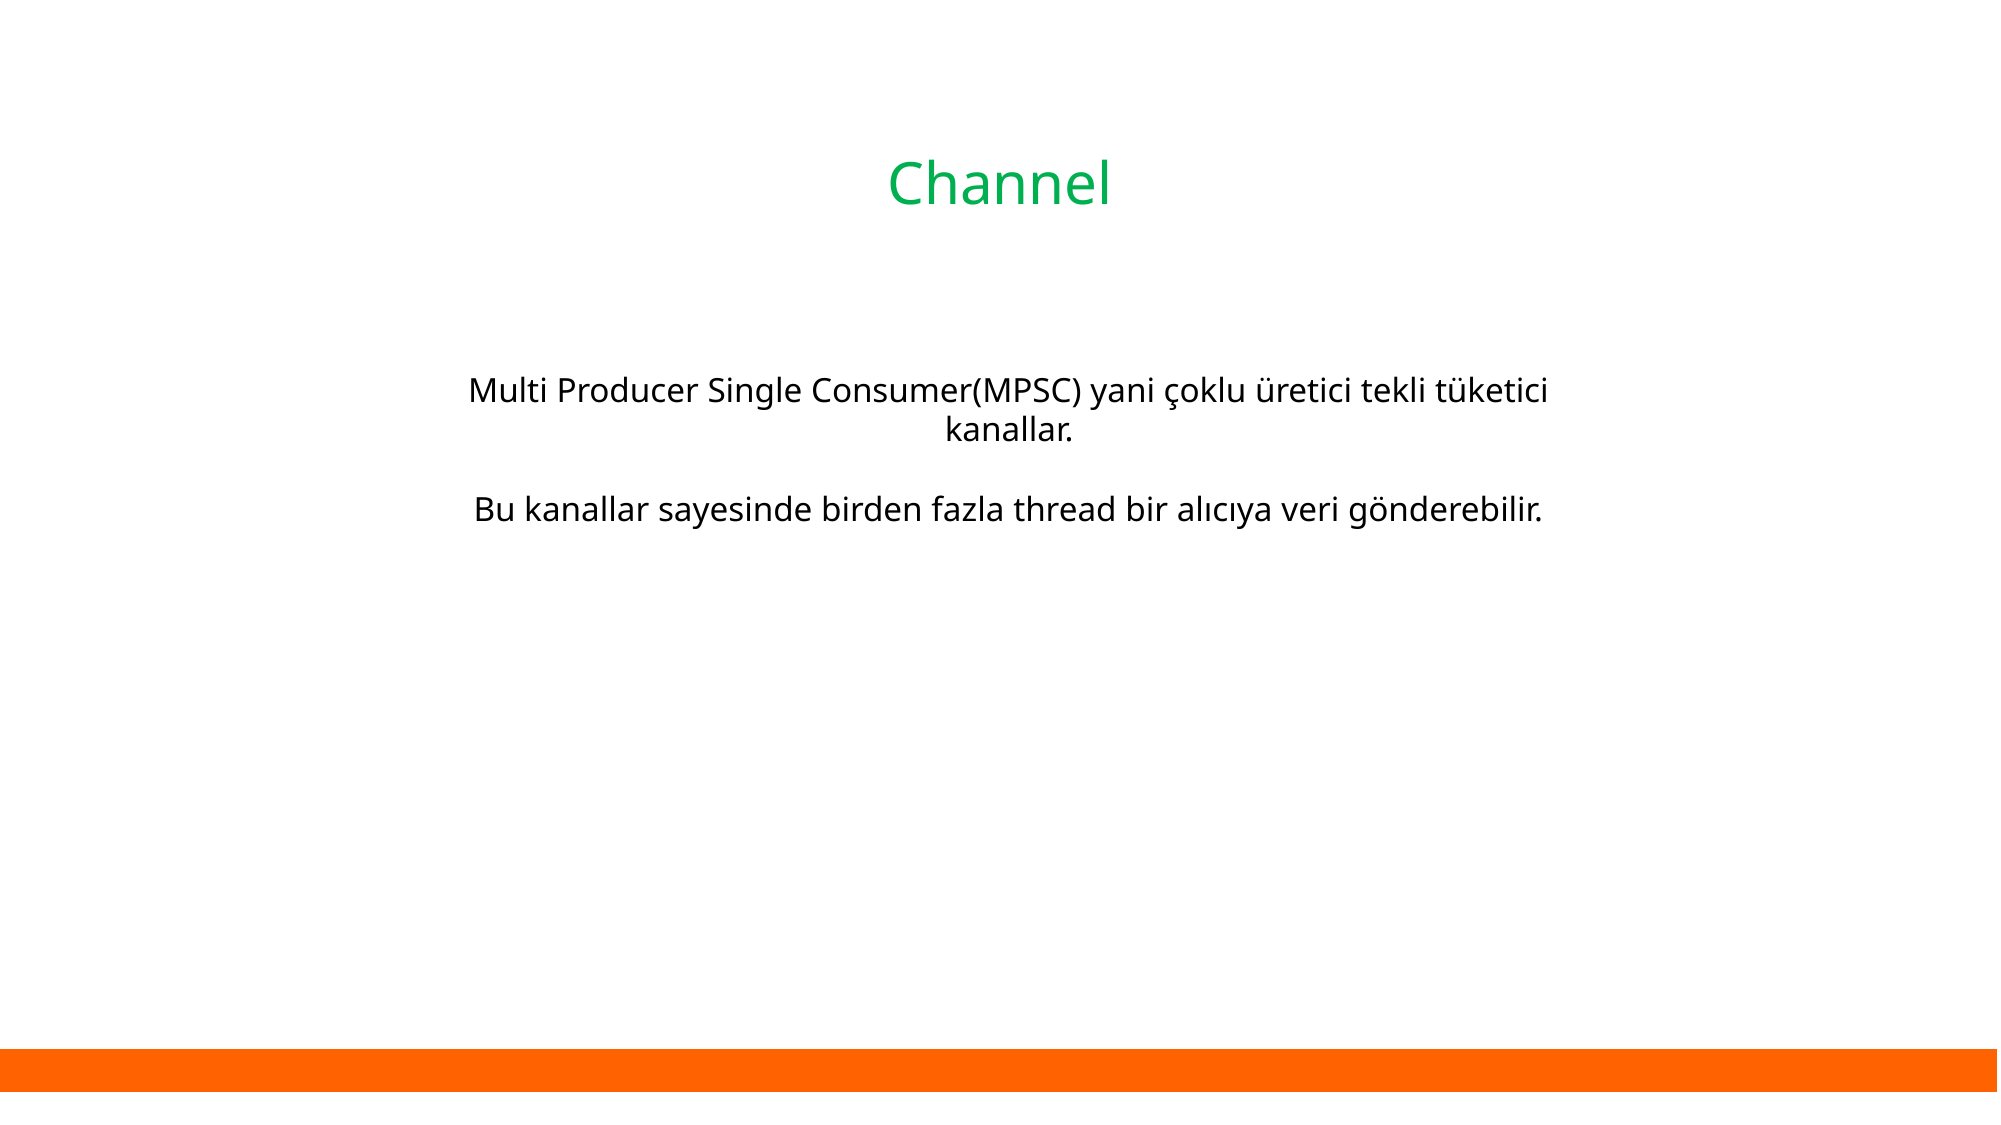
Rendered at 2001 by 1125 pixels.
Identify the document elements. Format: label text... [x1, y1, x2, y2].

text_box Multi Producer Single Consumer(MPSC) yani çoklu üretici tekli tüketici kanallar. Bu kanallar sayesinde birden fazla thread bir alıcıya veri gönderebilir. [403, 361, 1615, 491]
text_box Channel [420, 146, 1580, 237]
text_box [0, 1049, 1997, 1092]
